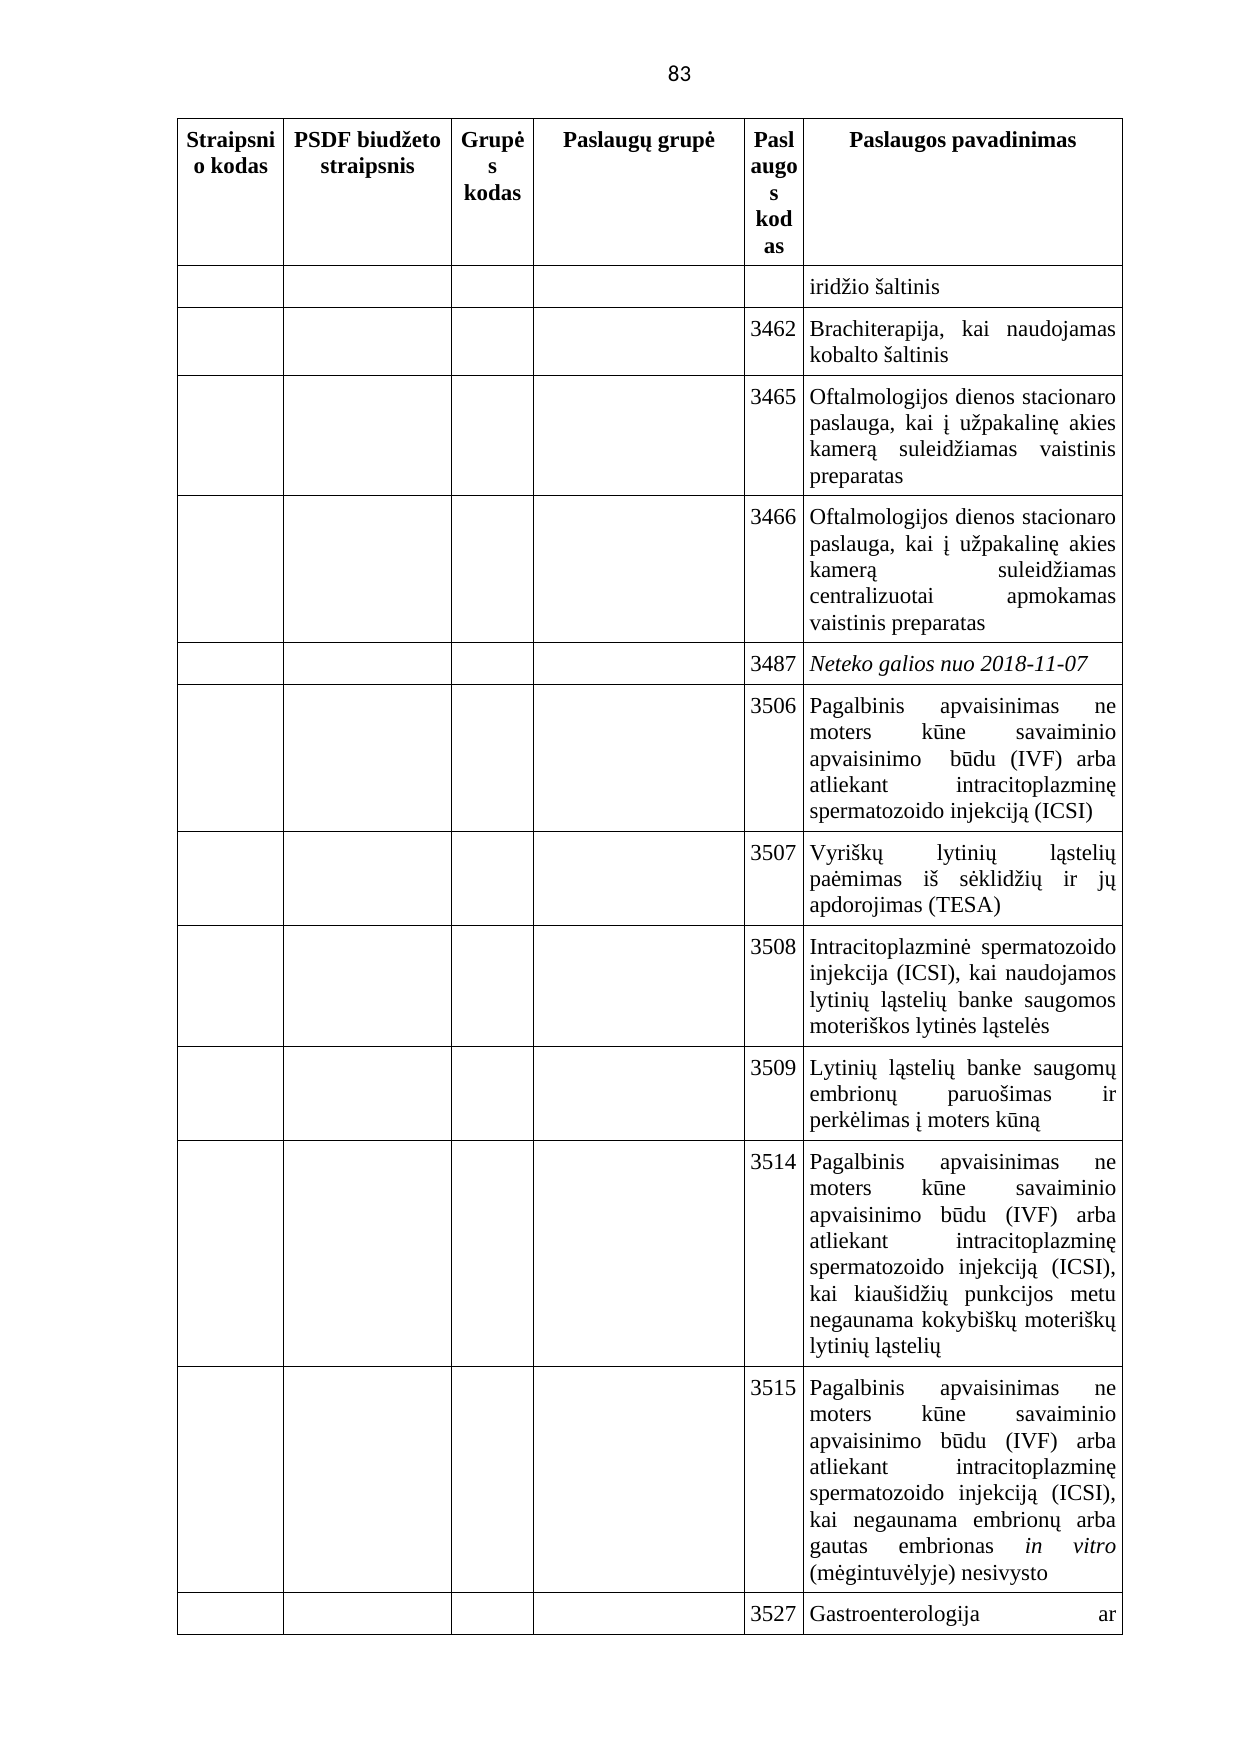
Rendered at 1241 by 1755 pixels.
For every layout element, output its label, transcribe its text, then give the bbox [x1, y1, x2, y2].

table_cell [534, 643, 744, 684]
table_cell [284, 266, 451, 307]
table_cell Neteko galios nuo 2018-11-07 [804, 643, 1122, 684]
table_cell [534, 376, 744, 495]
table_cell [284, 1047, 451, 1140]
table_cell [452, 266, 533, 307]
table_header Grupės kodas [452, 119, 533, 265]
table_cell Brachiterapija, kai naudojamas kobalto šaltinis [804, 308, 1122, 374]
table_cell [178, 308, 283, 374]
table_cell [178, 1047, 283, 1140]
table_cell [178, 685, 283, 831]
table_cell [284, 308, 451, 374]
table_cell [452, 1047, 533, 1140]
table_cell [178, 1593, 283, 1633]
table_cell Oftalmologijos dienos stacionaro paslauga, kai į užpakalinę akies kamerą suleidžiamas vaistinis preparatas [804, 376, 1122, 495]
table_cell [534, 1141, 744, 1366]
table_cell Pagalbinis apvaisinimas ne moters kūne savaiminio apvaisinimo būdu (IVF) arba atliekant intracitoplazminę spermatozoido injekciją (ICSI), kai kiaušidžių punkcijos metu negaunama kokybiškų moteriškų lytinių ląstelių [804, 1141, 1122, 1366]
table_cell [452, 1367, 533, 1592]
table_cell 3515 [745, 1367, 803, 1592]
table_cell [534, 266, 744, 307]
table_cell [534, 1047, 744, 1140]
table_cell [284, 496, 451, 642]
table_cell Pagalbinis apvaisinimas ne moters kūne savaiminio apvaisinimo būdu (IVF) arba atliekant intracitoplazminę spermatozoido injekciją (ICSI) [804, 685, 1122, 831]
table_cell [284, 1593, 451, 1633]
table_cell Oftalmologijos dienos stacionaro paslauga, kai į užpakalinę akies kamerą suleidžiamas centralizuotai apmokamas vaistinis preparatas [804, 496, 1122, 642]
table_cell 3506 [745, 685, 803, 831]
table_cell [452, 376, 533, 495]
table_cell 3465 [745, 376, 803, 495]
table_cell [534, 308, 744, 374]
table_cell 3509 [745, 1047, 803, 1140]
table_cell 3466 [745, 496, 803, 642]
table_cell Vyriškų lytinių ląstelių paėmimas iš sėklidžių ir jų apdorojimas (TESA) [804, 832, 1122, 925]
table_cell [452, 926, 533, 1046]
table_cell [534, 1367, 744, 1592]
table_header Paslaugų grupė [534, 119, 744, 265]
table_cell 3507 [745, 832, 803, 925]
table_cell 3527 [745, 1593, 803, 1633]
table_cell 3514 [745, 1141, 803, 1366]
table_cell [284, 1141, 451, 1366]
table_cell [284, 1367, 451, 1592]
table_cell [745, 266, 803, 307]
table_cell 3508 [745, 926, 803, 1046]
table_cell [534, 496, 744, 642]
table_header Paslaugos kodas [745, 119, 803, 265]
table_cell [284, 685, 451, 831]
table_cell [452, 1593, 533, 1633]
table_cell [452, 1141, 533, 1366]
table_cell [284, 643, 451, 684]
table_cell [178, 1367, 283, 1592]
table_cell [178, 643, 283, 684]
table_cell [284, 926, 451, 1046]
table_cell [284, 832, 451, 925]
table_cell 3487 [745, 643, 803, 684]
table_cell 3462 [745, 308, 803, 374]
table_cell [452, 832, 533, 925]
table_cell [452, 685, 533, 831]
table_cell [534, 1593, 744, 1633]
table_cell [534, 926, 744, 1046]
table_cell [178, 376, 283, 495]
table_cell [178, 266, 283, 307]
table_cell [452, 643, 533, 684]
table_cell [534, 685, 744, 831]
table_cell [452, 496, 533, 642]
table_cell Pagalbinis apvaisinimas ne moters kūne savaiminio apvaisinimo būdu (IVF) arba atliekant intracitoplazminę spermatozoido injekciją (ICSI), kai negaunama embrionų arba gautas embrionas in vitro (mėgintuvėlyje) nesivysto [804, 1367, 1122, 1592]
table_header PSDF biudžeto straipsnis [284, 119, 451, 265]
table_cell [284, 376, 451, 495]
table_header Straipsnio kodas [178, 119, 283, 265]
table_cell [178, 832, 283, 925]
table_cell [178, 926, 283, 1046]
table_cell Lytinių ląstelių banke saugomų embrionų paruošimas ir perkėlimas į moters kūną [804, 1047, 1122, 1140]
table_cell [178, 496, 283, 642]
table_cell Gastroenterologija ar [804, 1593, 1122, 1633]
table_cell [534, 832, 744, 925]
table_cell [452, 308, 533, 374]
table_header Paslaugos pavadinimas [804, 119, 1122, 265]
table_cell [178, 1141, 283, 1366]
table_cell Intracitoplazminė spermatozoido injekcija (ICSI), kai naudojamos lytinių ląstelių banke saugomos moteriškos lytinės ląstelės [804, 926, 1122, 1046]
table_cell iridžio šaltinis [804, 266, 1122, 307]
